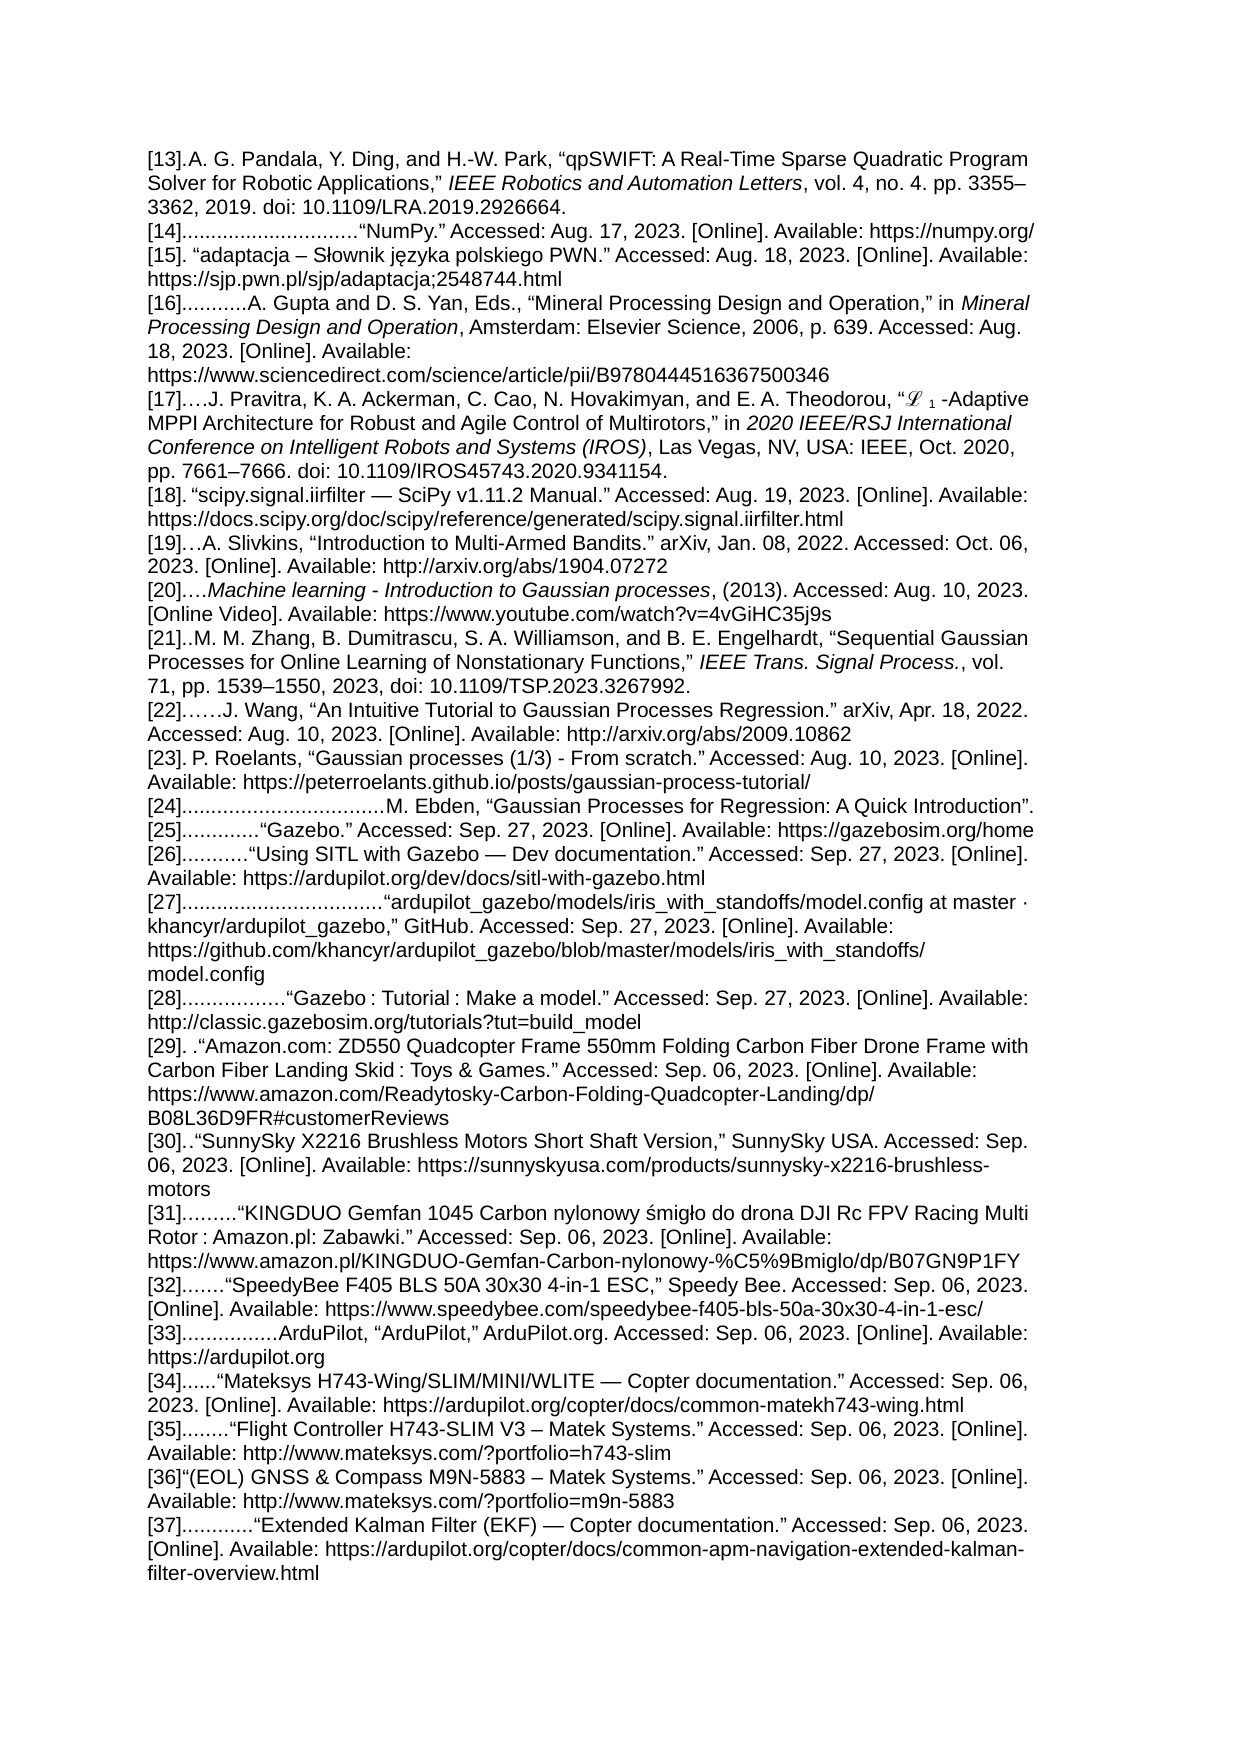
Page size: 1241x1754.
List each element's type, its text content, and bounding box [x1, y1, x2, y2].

text [16] A. Gupta and D. S. Yan, Eds., “Mineral Processing Design and Operation,” in Mineral Processing Design and Operation, Amsterdam: Elsevier Science, 2006, p. 639. Accessed: Aug. 18, 2023. [Online]. Available: https://www.sciencedirect.com/science/article/pii/B9780444516367500346 [147, 291, 1035, 387]
text [32] “SpeedyBee F405 BLS 50A 30x30 4-in-1 ESC,” Speedy Bee. Accessed: Sep. 06, 2023. [Online]. Available: https://www.speedybee.com/speedybee-f405-bls-50a-30x30-4-in-1-esc/ [147, 1273, 1035, 1321]
text [24] M. Ebden, “Gaussian Processes for Regression: A Quick Introduction”. [147, 794, 1035, 818]
text [35] “Flight Controller H743-SLIM V3 – Matek Systems.” Accessed: Sep. 06, 2023. [Online]. Available: http://www.mateksys.com/?portfolio=h743-slim [147, 1417, 1035, 1465]
text [28] “Gazebo : Tutorial : Make a model.” Accessed: Sep. 27, 2023. [Online]. Available: http://classic.gazebosim.org/tutorials?tut=build_model [147, 986, 1035, 1033]
text [21] M. M. Zhang, B. Dumitrascu, S. A. Williamson, and B. E. Engelhardt, “Sequential Gaussian Processes for Online Learning of Nonstationary Functions,” IEEE Trans. Signal Process., vol. 71, pp. 1539–1550, 2023, doi: 10.1109/TSP.2023.3267992. [147, 626, 1035, 698]
text [19] A. Slivkins, “Introduction to Multi-Armed Bandits.” arXiv, Jan. 08, 2022. Accessed: Oct. 06, 2023. [Online]. Available: http://arxiv.org/abs/1904.07272 [147, 530, 1035, 578]
text [30] “SunnySky X2216 Brushless Motors Short Shaft Version,” SunnySky USA. Accessed: Sep. 06, 2023. [Online]. Available: https://sunnyskyusa.com/products/sunnysky-x2216-brushless-motors [147, 1129, 1035, 1201]
text [18] “scipy.signal.iirfilter — SciPy v1.11.2 Manual.” Accessed: Aug. 19, 2023. [Online]. Available: https://docs.scipy.org/doc/scipy/reference/generated/scipy.signal.iirfilter.html [147, 482, 1035, 530]
text [14] “NumPy.” Accessed: Aug. 17, 2023. [Online]. Available: https://numpy.org/ [147, 219, 1035, 243]
text [36] “(EOL) GNSS & Compass M9N-5883 – Matek Systems.” Accessed: Sep. 06, 2023. [Online]. Available: http://www.mateksys.com/?portfolio=m9n-5883 [147, 1465, 1035, 1513]
text [13] A. G. Pandala, Y. Ding, and H.-W. Park, “qpSWIFT: A Real-Time Sparse Quadratic Program Solver for Robotic Applications,” IEEE Robotics and Automation Letters, vol. 4, no. 4. pp. 3355–3362, 2019. doi: 10.1109/LRA.2019.2926664. [147, 147, 1035, 219]
text [20] Machine learning - Introduction to Gaussian processes, (2013). Accessed: Aug. 10, 2023. [Online Video]. Available: https://www.youtube.com/watch?v=4vGiHC35j9s [147, 578, 1035, 626]
text [23] P. Roelants, “Gaussian processes (1/3) - From scratch.” Accessed: Aug. 10, 2023. [Online]. Available: https://peterroelants.github.io/posts/gaussian-process-tutorial/ [147, 746, 1035, 794]
text [33] ArduPilot, “ArduPilot,” ArduPilot.org. Accessed: Sep. 06, 2023. [Online]. Available: https://ardupilot.org [147, 1321, 1035, 1369]
text [26] “Using SITL with Gazebo — Dev documentation.” Accessed: Sep. 27, 2023. [Online]. Available: https://ardupilot.org/dev/docs/sitl-with-gazebo.html [147, 842, 1035, 890]
text [34] “Mateksys H743-Wing/SLIM/MINI/WLITE — Copter documentation.” Accessed: Sep. 06, 2023. [Online]. Available: https://ardupilot.org/copter/docs/common-matekh743-wing.html [147, 1369, 1035, 1417]
text [25] “Gazebo.” Accessed: Sep. 27, 2023. [Online]. Available: https://gazebosim.org/home [147, 818, 1035, 842]
text [15] “adaptacja – Słownik języka polskiego PWN.” Accessed: Aug. 18, 2023. [Online]. Available: https://sjp.pwn.pl/sjp/adaptacja;2548744.html [147, 243, 1035, 291]
text [29] “Amazon.com: ZD550 Quadcopter Frame 550mm Folding Carbon Fiber Drone Frame with Carbon Fiber Landing Skid : Toys & Games.” Accessed: Sep. 06, 2023. [Online]. Available: https://www.amazon.com/Readytosky-Carbon-Folding-Quadcopter-Landing/dp/B08L36D9FR#customerReviews [147, 1033, 1035, 1129]
text [22] J. Wang, “An Intuitive Tutorial to Gaussian Processes Regression.” arXiv, Apr. 18, 2022. Accessed: Aug. 10, 2023. [Online]. Available: http://arxiv.org/abs/2009.10862 [147, 698, 1035, 746]
text [31] “KINGDUO Gemfan 1045 Carbon nylonowy śmigło do drona DJI Rc FPV Racing Multi Rotor : Amazon.pl: Zabawki.” Accessed: Sep. 06, 2023. [Online]. Available: https://www.amazon.pl/KINGDUO-Gemfan-Carbon-nylonowy-%C5%9Bmiglo/dp/B07GN9P1FY [147, 1201, 1035, 1273]
text [27] “ardupilot_gazebo/models/iris_with_standoffs/model.config at master · khancyr/ardupilot_gazebo,” GitHub. Accessed: Sep. 27, 2023. [Online]. Available: https://github.com/khancyr/ardupilot_gazebo/blob/master/models/iris_with_standoffs/model.config [147, 890, 1035, 986]
text [37] “Extended Kalman Filter (EKF) — Copter documentation.” Accessed: Sep. 06, 2023. [Online]. Available: https://ardupilot.org/copter/docs/common-apm-navigation-extended-kalman-filter-overview.html [147, 1513, 1035, 1584]
text [17] J. Pravitra, K. A. Ackerman, C. Cao, N. Hovakimyan, and E. A. Theodorou, “ℒ 1 -Adaptive MPPI Architecture for Robust and Agile Control of Multirotors,” in 2020 IEEE/RSJ International Conference on Intelligent Robots and Systems (IROS), Las Vegas, NV, USA: IEEE, Oct. 2020, pp. 7661–7666. doi: 10.1109/IROS45743.2020.9341154. [147, 387, 1035, 482]
